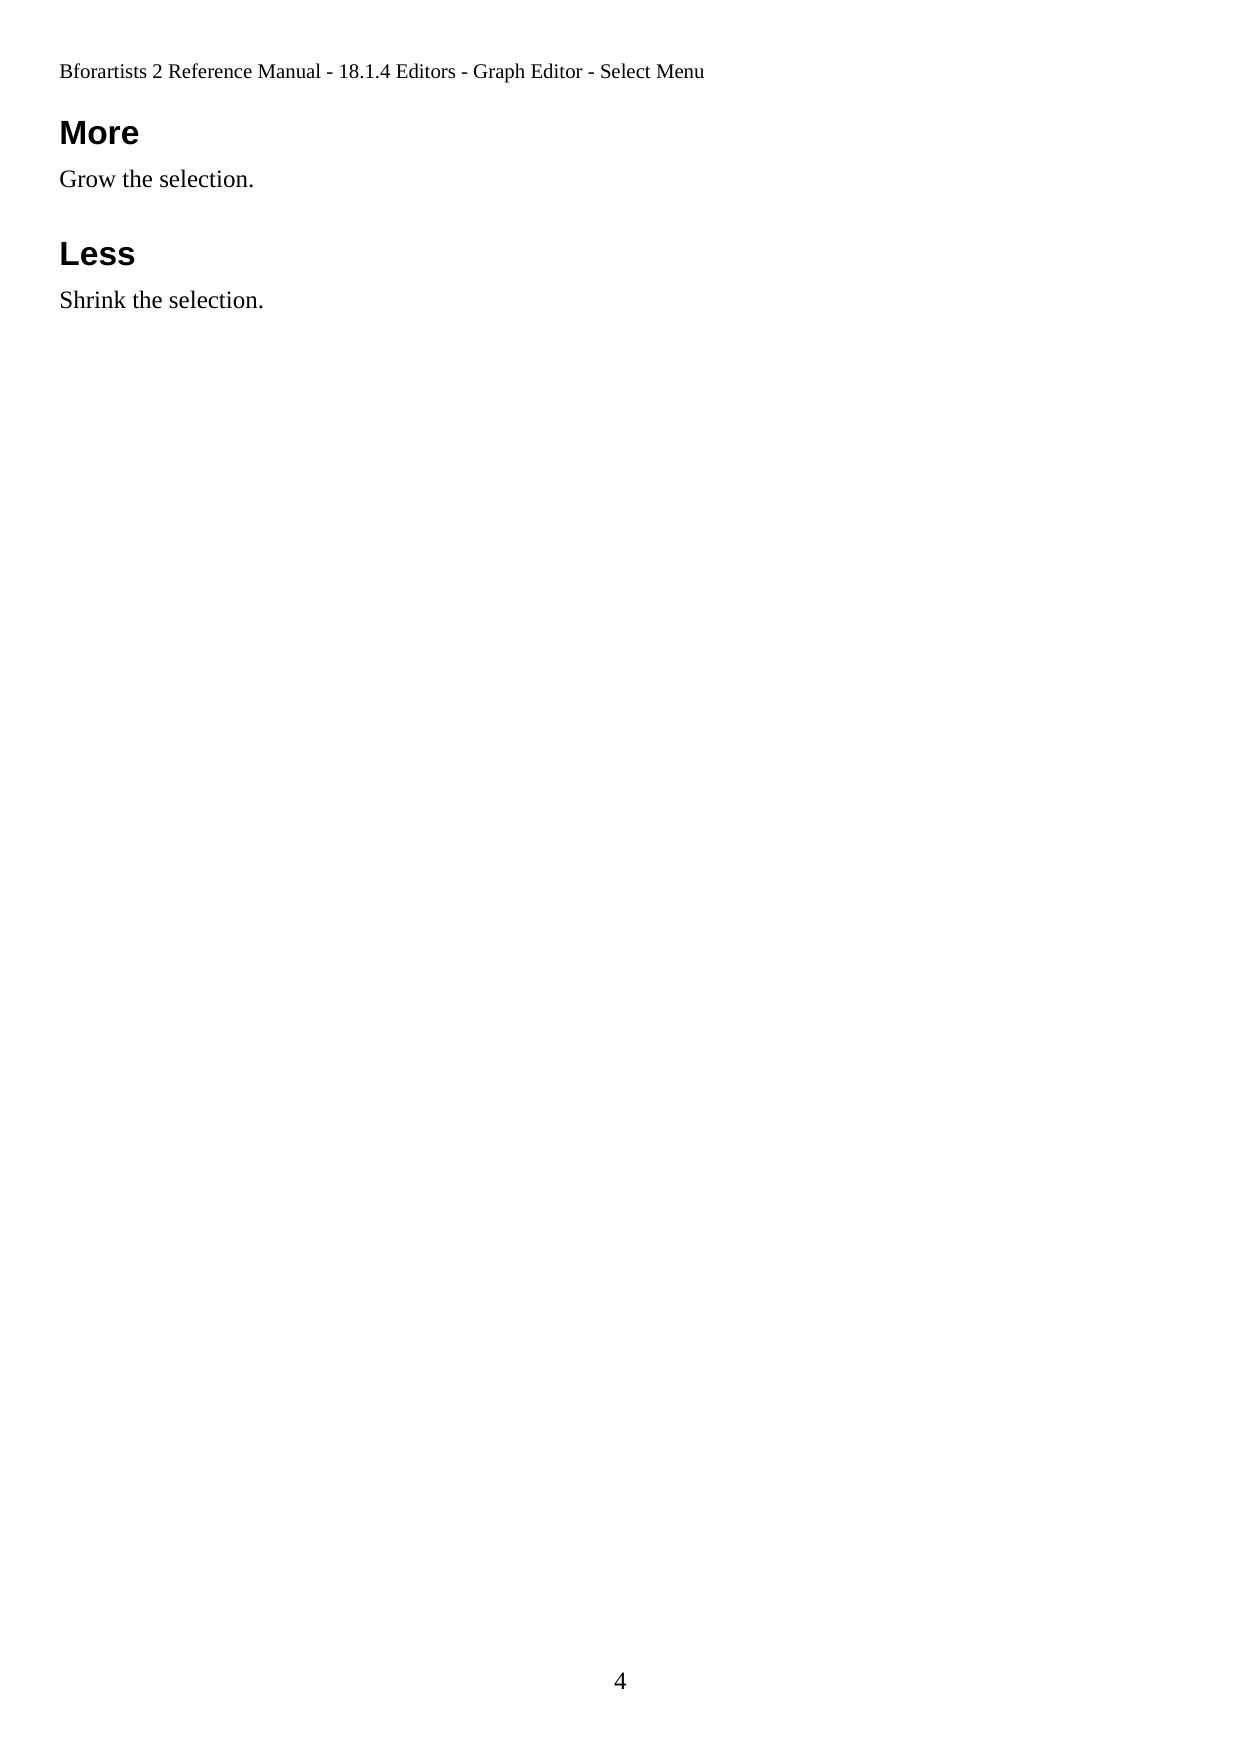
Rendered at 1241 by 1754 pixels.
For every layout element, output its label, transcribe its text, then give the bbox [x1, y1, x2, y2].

text Grow the selection. [59, 164, 1181, 192]
subtitle More [59, 113, 1181, 151]
subtitle Less [59, 234, 1181, 272]
text Shrink the selection. [59, 285, 1181, 313]
